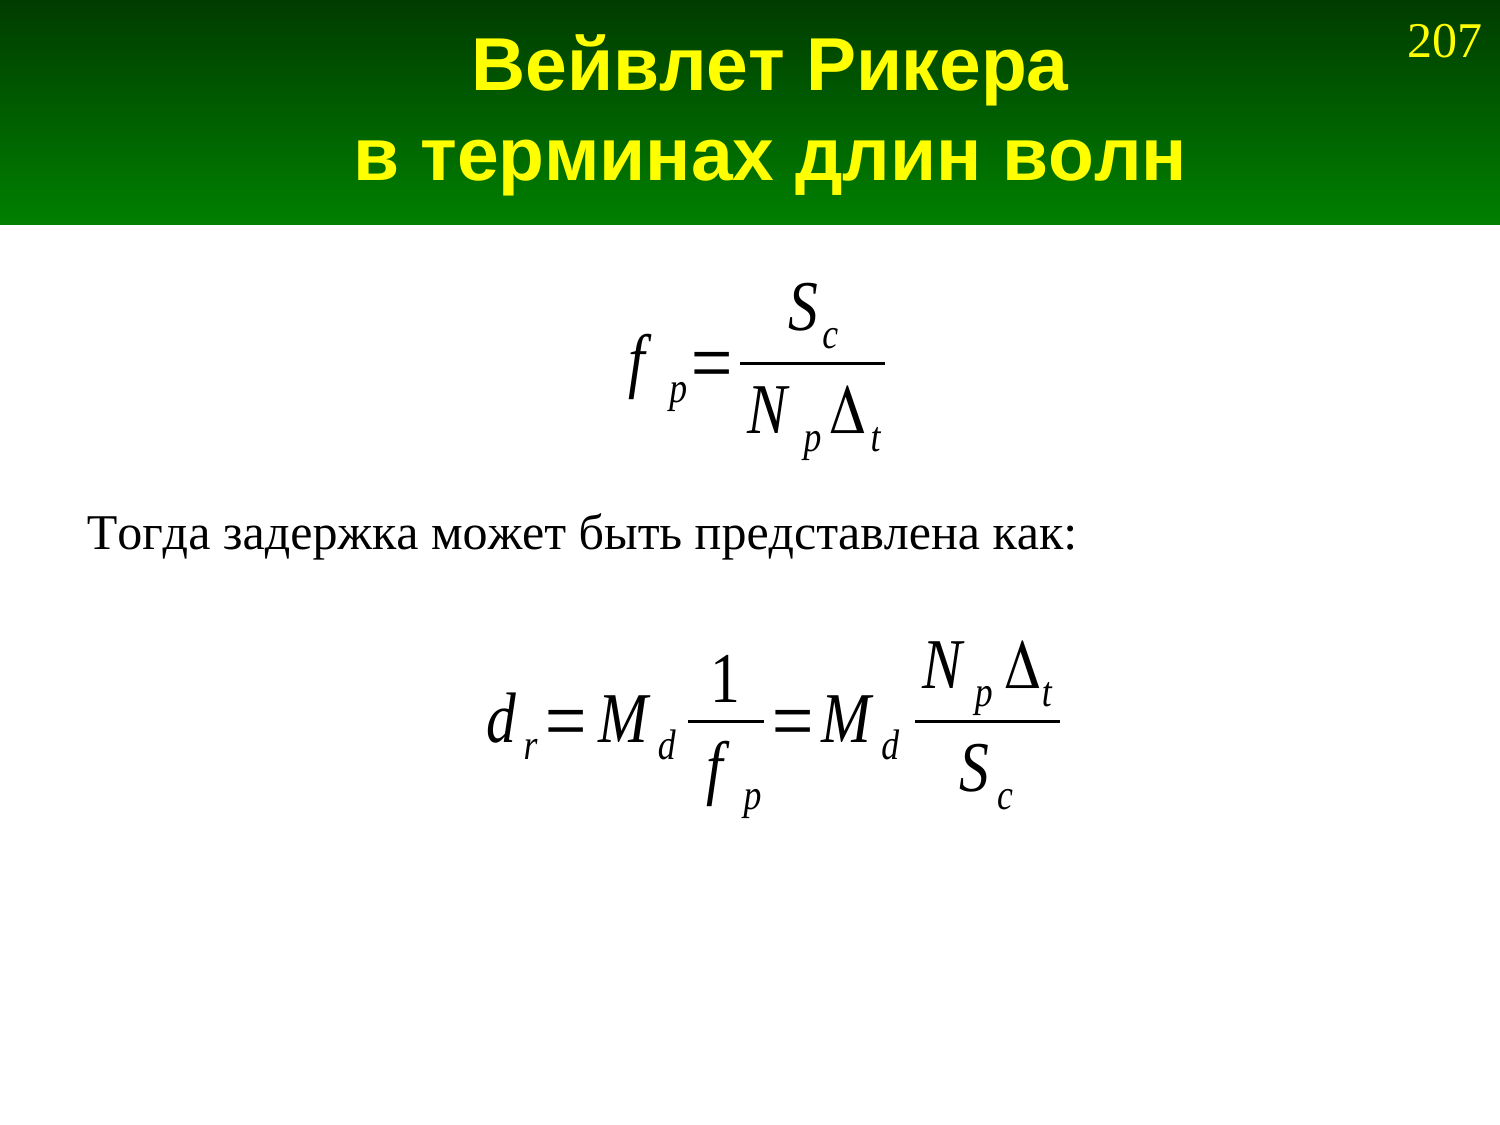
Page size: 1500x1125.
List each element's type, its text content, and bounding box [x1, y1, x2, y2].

chart [471, 625, 1075, 819]
text_box Тогда задержка может быть представлена как: [72, 492, 1081, 567]
title Вейвлет Рикера в терминах длин волн [100, 7, 1441, 204]
chart [602, 267, 902, 461]
